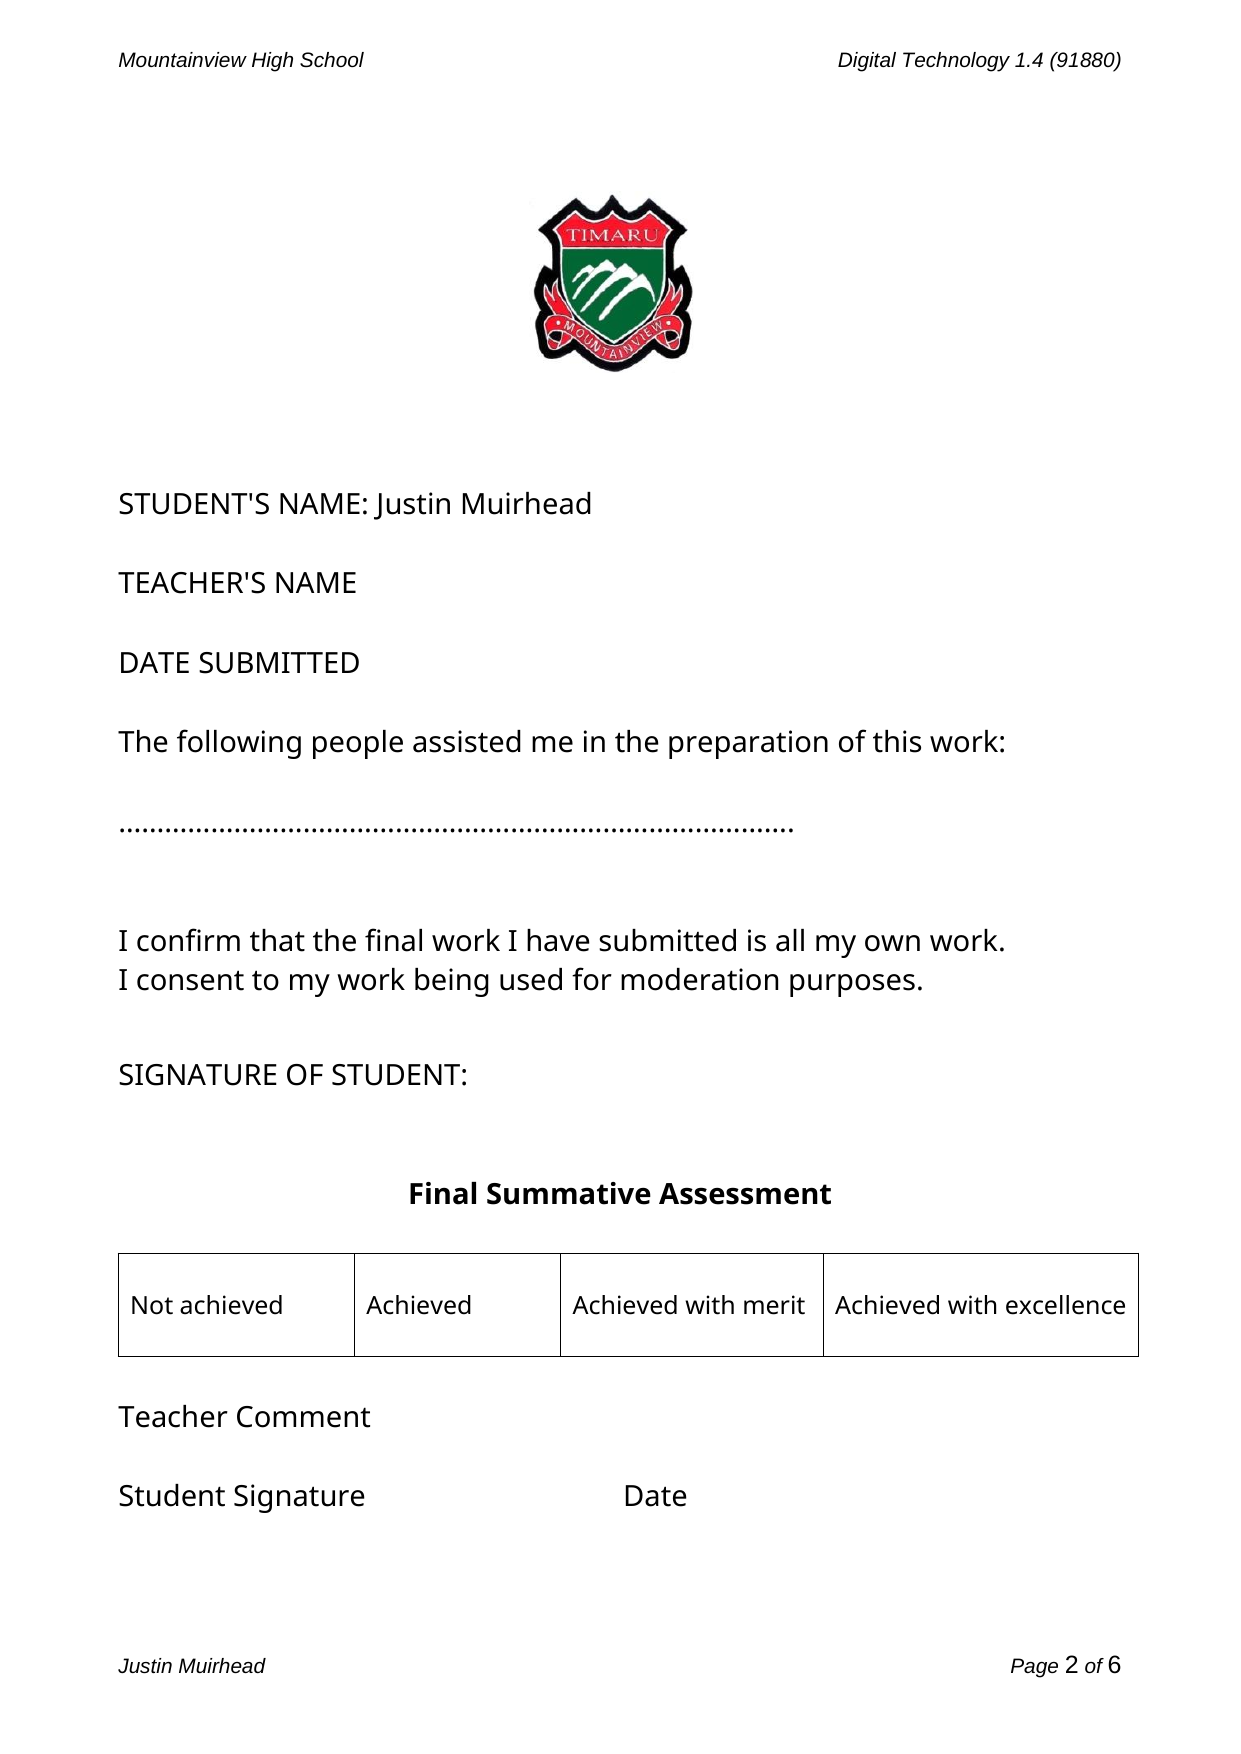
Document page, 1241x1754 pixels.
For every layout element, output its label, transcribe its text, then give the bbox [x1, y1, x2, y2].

text The following people assisted me in the preparation of this work: [118, 721, 1122, 761]
table_header Achieved [355, 1254, 560, 1356]
text Final Summative Assessment [118, 1173, 1122, 1213]
text SIGNATURE OF STUDENT: [118, 1054, 1122, 1094]
text ……………………………………………………………………………. [118, 801, 1122, 841]
text Teacher Comment [118, 1396, 1122, 1436]
picture [529, 191, 694, 373]
text STUDENT'S NAME: Justin Muirhead [118, 483, 1122, 523]
table_header Achieved with excellence [824, 1254, 1138, 1356]
text Student Signature Date [118, 1476, 1122, 1515]
text I consent to my work being used for moderation purposes. [118, 959, 1122, 999]
table_header Achieved with merit [561, 1254, 823, 1356]
text DATE SUBMITTED [118, 642, 1122, 682]
text I confirm that the final work I have submitted is all my own work. [118, 920, 1122, 959]
text TEACHER'S NAME [118, 563, 1122, 602]
table_header Not achieved [119, 1254, 354, 1356]
